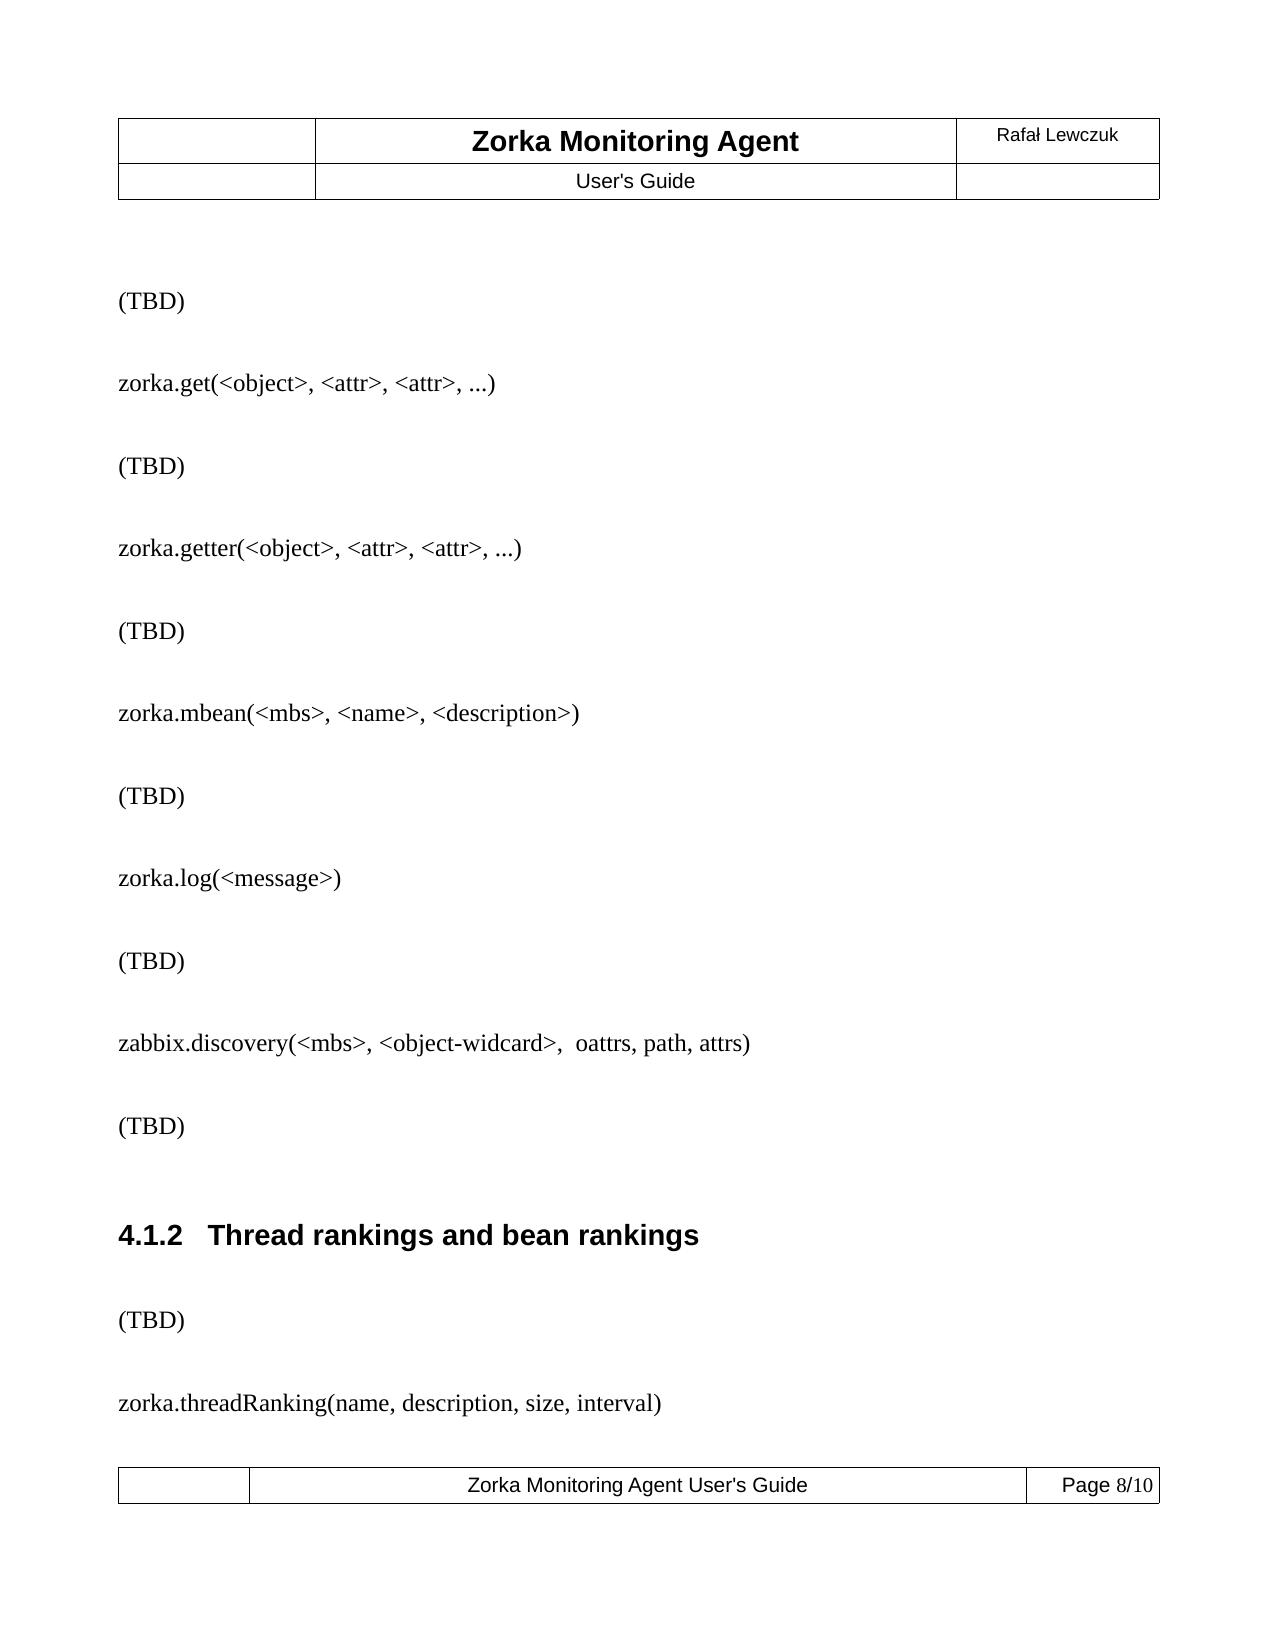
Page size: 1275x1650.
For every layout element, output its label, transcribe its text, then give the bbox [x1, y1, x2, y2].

subtitle Thread rankings and bean rankings [118, 1218, 1157, 1252]
text (TBD) [118, 781, 1157, 809]
text zorka.getter(<object>, <attr>, <attr>, ...) [118, 533, 1157, 562]
text zorka.threadRanking(name, description, size, interval) [118, 1388, 1157, 1417]
text (TBD) [118, 616, 1157, 644]
text (TBD) [118, 1111, 1157, 1139]
text zorka.get(<object>, <attr>, <attr>, ...) [118, 368, 1157, 397]
text zorka.mbean(<mbs>, <name>, <description>) [118, 698, 1157, 727]
text (TBD) [118, 286, 1157, 314]
text (TBD) [118, 946, 1157, 974]
text zorka.log(<message>) [118, 863, 1157, 892]
text (TBD) [118, 1306, 1157, 1334]
text (TBD) [118, 451, 1157, 479]
text zabbix.discovery(<mbs>, <object-widcard>, oattrs, path, attrs) [118, 1028, 1157, 1057]
